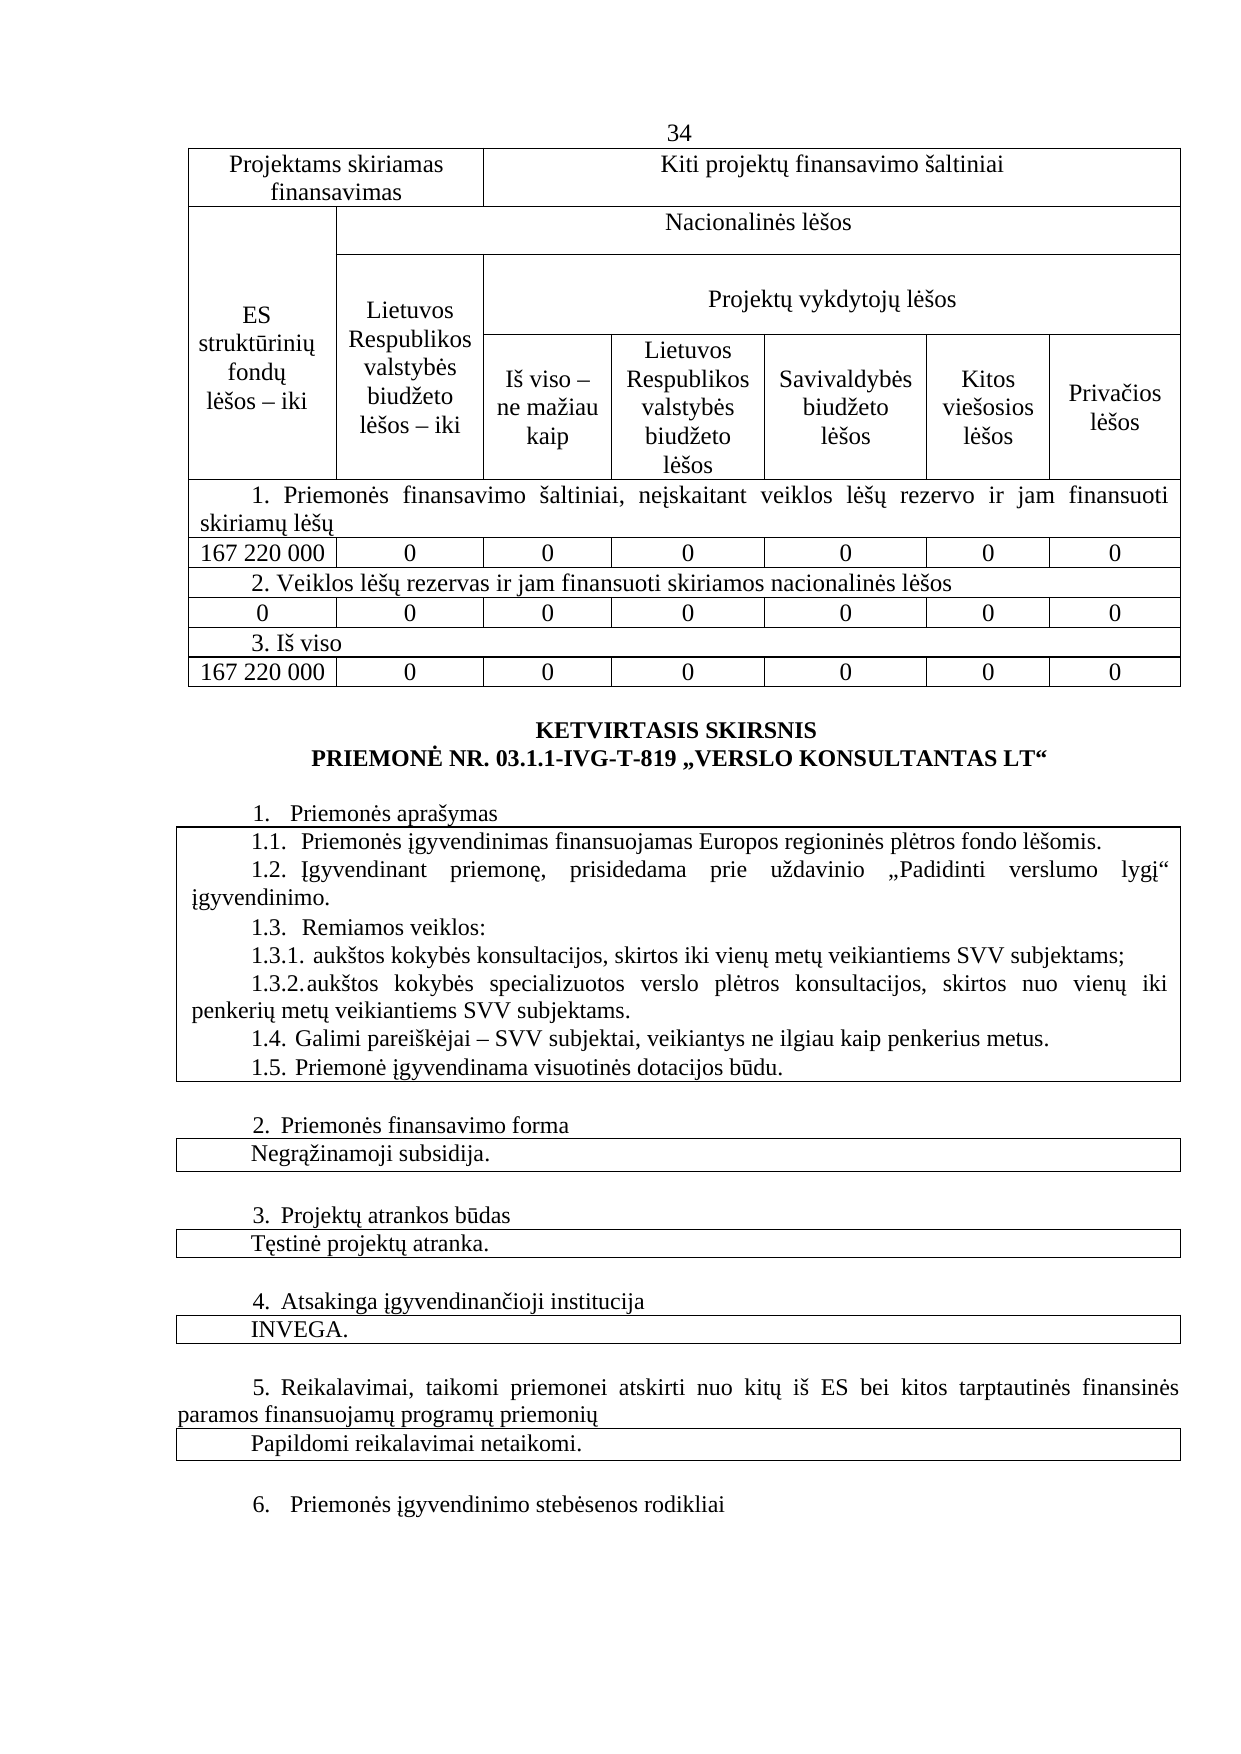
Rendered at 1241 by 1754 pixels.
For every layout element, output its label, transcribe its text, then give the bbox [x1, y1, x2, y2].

table_cell 0 [337, 538, 483, 567]
text 1. Priemonės aprašymas [252, 799, 1181, 826]
table_cell 0 [484, 598, 611, 627]
text 4. Atsakinga įgyvendinančioji institucija [252, 1287, 1181, 1314]
table_cell 0 [189, 598, 336, 627]
table_cell 1.4. Galimi pareiškėjai – SVV subjektai, veikiantys ne ilgiau kaip penkerius metus. [177, 1024, 1180, 1053]
text 3. Projektų atrankos būdas [252, 1201, 1181, 1228]
table_header Kiti projektų finansavimo šaltiniai [484, 149, 1180, 206]
table_cell Lietuvos Respublikos valstybės biudžeto lėšos [612, 335, 764, 479]
table_cell 0 [927, 538, 1049, 567]
table_cell 167 220 000 [189, 658, 336, 686]
table_cell 0 [1050, 538, 1180, 567]
text KETVIRTASIS SKIRSNIS [177, 716, 1181, 743]
table_cell 0 [612, 598, 764, 627]
text 6. Priemonės įgyvendinimo stebėsenos rodikliai [252, 1490, 1181, 1518]
table_cell 0 [337, 598, 483, 627]
table_cell Lietuvos Respublikos valstybės biudžeto lėšos – iki [337, 255, 483, 479]
table_cell ES struktūrinių fondų lėšos – iki [189, 207, 336, 479]
table_cell 0 [927, 598, 1049, 627]
table_cell 167 220 000 [189, 538, 336, 567]
table_cell 1.3. Remiamos veiklos: 1.3.1. aukštos kokybės konsultacijos, skirtos iki vienų metų veikiantiems SVV subjektams; 1.3.2. aukštos kokybės specializuotos verslo plėtros konsultacijos, skirtos nuo vienų iki penkerių metų veikiantiems SVV subjektams. [177, 914, 1180, 1024]
table_cell Kitos viešosios lėšos [927, 335, 1049, 479]
table_cell Savivaldybės biudžeto lėšos [765, 335, 926, 479]
table_cell 0 [1050, 598, 1180, 627]
table_header 1.1. Priemonės įgyvendinimas finansuojamas Europos regioninės plėtros fondo lėšomis. 1.2. Įgyvendinant priemonę, prisidedama prie uždavinio „Padidinti verslumo lygį“ įgyvendinimo. [177, 828, 1180, 913]
table_cell 0 [612, 538, 764, 567]
table_cell 0 [484, 538, 611, 567]
table_header Projektams skiriamas finansavimas [189, 149, 483, 206]
text 2. Priemonės finansavimo forma [252, 1111, 1181, 1138]
table_cell 1.5. Priemonė įgyvendinama visuotinės dotacijos būdu. [177, 1053, 1180, 1081]
table_cell 0 [484, 658, 611, 686]
table_cell 0 [765, 658, 926, 686]
table_cell 3. Iš viso [189, 628, 1180, 656]
table_cell 0 [927, 658, 1049, 686]
table_cell 2. Veiklos lėšų rezervas ir jam finansuoti skiriamos nacionalinės lėšos [189, 568, 1180, 597]
table_cell Projektų vykdytojų lėšos [484, 255, 1180, 334]
table_header Papildomi reikalavimai netaikomi. [177, 1429, 1180, 1460]
table_cell Iš viso – ne mažiau kaip [484, 335, 611, 479]
text PRIEMONĖ NR. 03.1.1-IVG-T-819 „VERSLO KONSULTANTAS LT“ [177, 743, 1181, 771]
table_cell 0 [765, 598, 926, 627]
table_cell 0 [612, 658, 764, 686]
text 5. Reikalavimai, taikomi priemonei atskirti nuo kitų iš ES bei kitos tarptautinės finansinės paramos finansuojamų programų priemonių [177, 1373, 1181, 1428]
table_cell Privačios lėšos [1050, 335, 1180, 479]
table_cell Nacionalinės lėšos [337, 207, 1180, 254]
table_cell 0 [1050, 658, 1180, 686]
table_header Negrąžinamoji subsidija. [177, 1139, 1180, 1171]
table_cell 0 [765, 538, 926, 567]
table_header Tęstinė projektų atranka. [177, 1230, 1180, 1257]
table_cell 0 [337, 658, 483, 686]
table_cell 1. Priemonės finansavimo šaltiniai, neįskaitant veiklos lėšų rezervo ir jam finansuoti skiriamų lėšų [189, 480, 1180, 537]
table_header INVEGA. [177, 1316, 1180, 1343]
